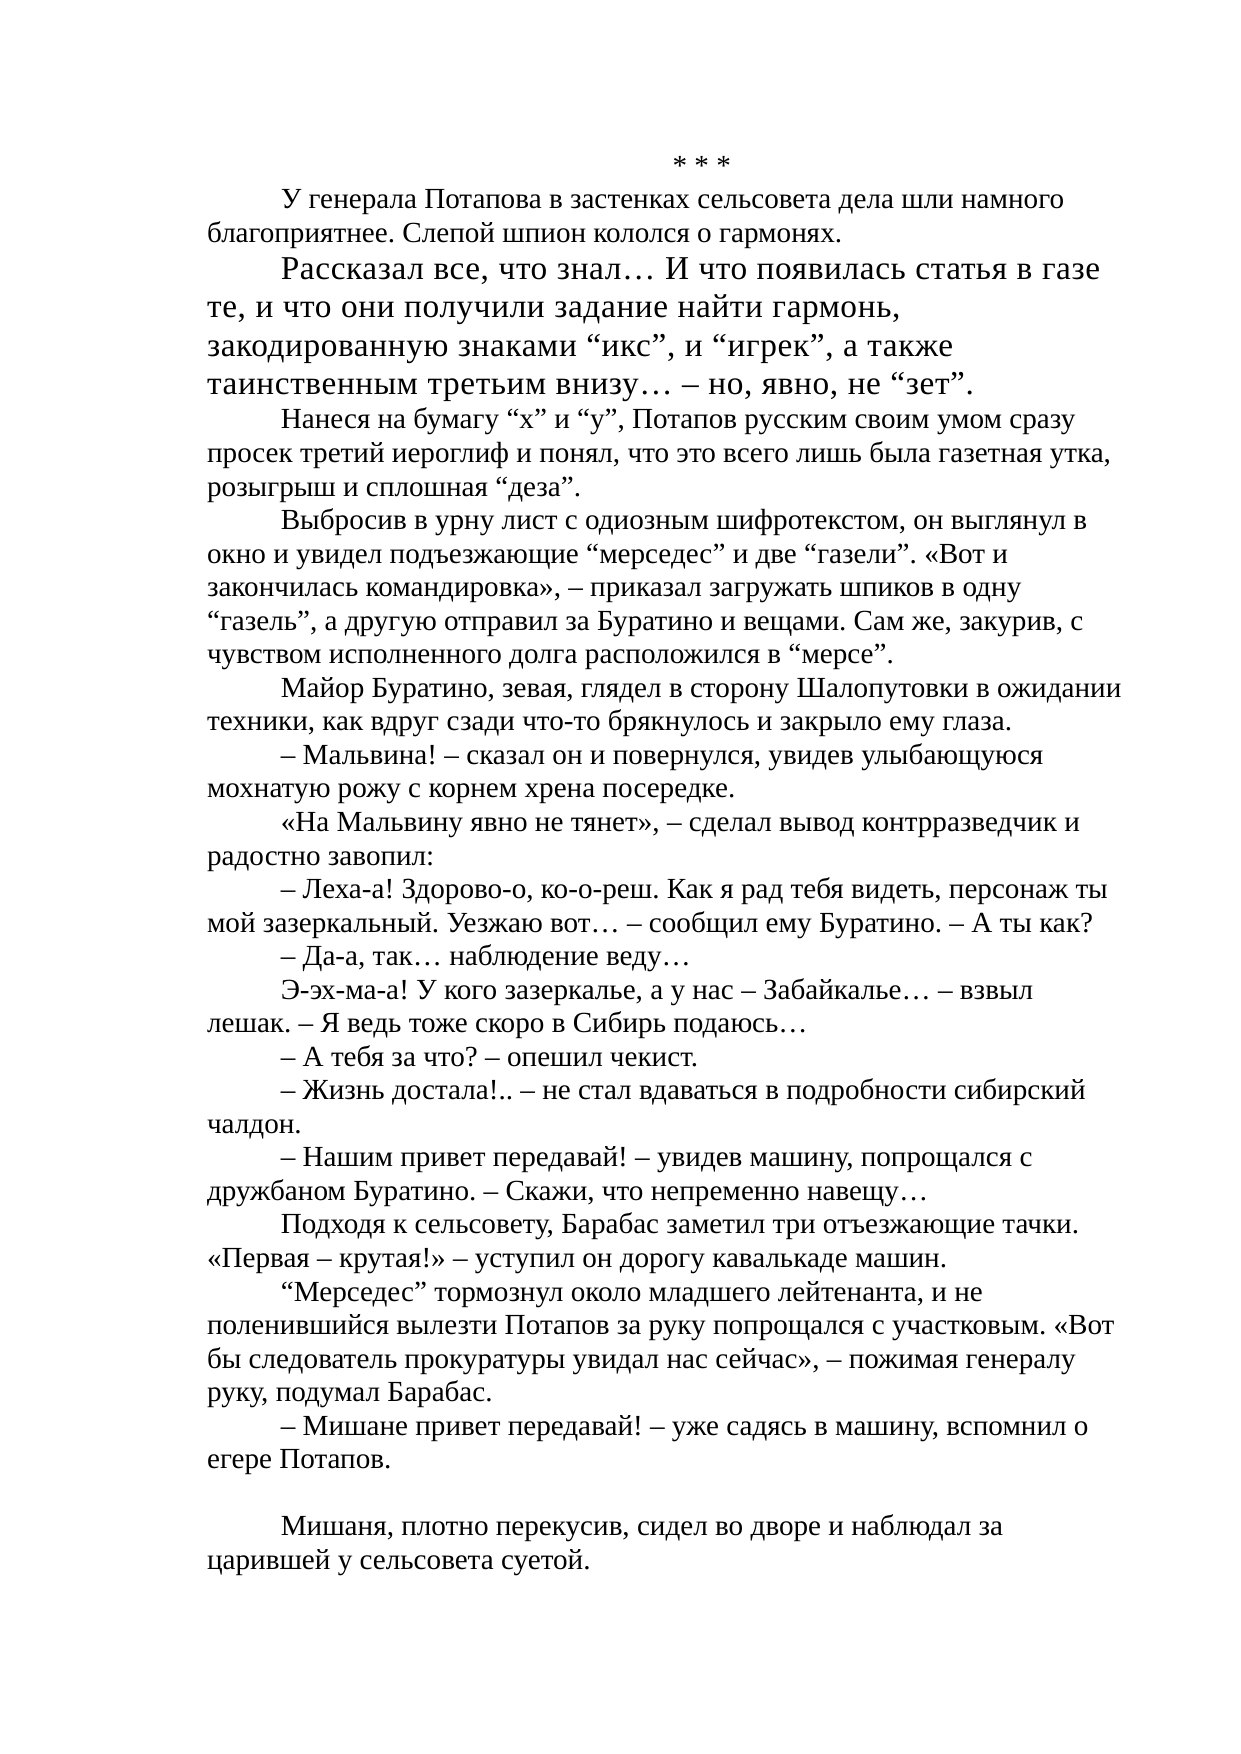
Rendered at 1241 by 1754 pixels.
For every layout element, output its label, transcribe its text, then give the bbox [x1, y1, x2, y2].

text Рассказал все, что знал… И что появилась статья в газе те, и что они получили задание найти гармонь, закодированную знаками “икс”, и “игрек”, а также таинственным третьим внизу… – но, явно, не “зет”. [207, 248, 1122, 402]
text «На Мальвину явно не тянет», – сделал вывод контрразведчик и радостно завопил: [207, 804, 1122, 871]
text Э-эх-ма-а! У кого зазеркалье, а у нас – Забайкалье… – взвыл лешак. – Я ведь тоже скоро в Сибирь подаюсь… [207, 972, 1122, 1039]
text Выбросив в урну лист с одиозным шифротекстом, он выглянул в окно и увидел подъезжающие “мерседес” и две “газели”. «Вот и закончилась командировка», – приказал загружать шпиков в одну “газель”, а другую отправил за Буратино и вещами. Сам же, закурив, с чувством исполненного долга расположился в “мерсе”. [207, 502, 1122, 670]
text – Мишане привет передавай! – уже садясь в машину, вспомнил о егере Потапов. [207, 1408, 1122, 1475]
text Нанеся на бумагу “х” и “у”, Потапов русским своим умом сразу просек третий иероглиф и понял, что это всего лишь была газетная утка, розыгрыш и сплошная “деза”. [207, 402, 1122, 502]
text Мишаня, плотно перекусив, сидел во дворе и наблюдал за царившей у сельсовета суетой. [207, 1508, 1122, 1576]
text – Жизнь достала!.. – не стал вдаваться в подробности сибирский чалдон. [207, 1072, 1122, 1139]
text – Мальвина! – сказал он и повернулся, увидев улыбающуюся мохнатую рожу с корнем хрена посередке. [207, 737, 1122, 804]
text “Мерседес” тормознул около младшего лейтенанта, и не поленившийся вылезти Потапов за руку попрощался с участковым. «Вот бы следователь прокуратуры увидал нас сейчас», – пожимая генералу руку, подумал Барабас. [207, 1274, 1122, 1408]
text – Да-а, так… наблюдение веду… [207, 938, 1122, 972]
text – Леха-а! Здорово-о, ко-о-реш. Как я рад тебя видеть, персонаж ты мой зазеркальный. Уезжаю вот… – сообщил ему Буратино. – А ты как? [207, 871, 1122, 938]
subtitle * * * [207, 148, 1122, 181]
text У генерала Потапова в застенках сельсовета дела шли намного благоприятнее. Слепой шпион кололся о гармонях. [207, 181, 1122, 248]
text Подходя к сельсовету, Барабас заметил три отъезжающие тачки. «Первая – крутая!» – уступил он дорогу кавалькаде машин. [207, 1207, 1122, 1274]
text Майор Буратино, зевая, глядел в сторону Шалопутовки в ожидании техники, как вдруг сзади что-то брякнулось и закрыло ему глаза. [207, 670, 1122, 737]
text – Нашим привет передавай! – увидев машину, попрощался с дружбаном Буратино. – Скажи, что непременно навещу… [207, 1139, 1122, 1207]
text – А тебя за что? – опешил чекист. [207, 1039, 1122, 1072]
